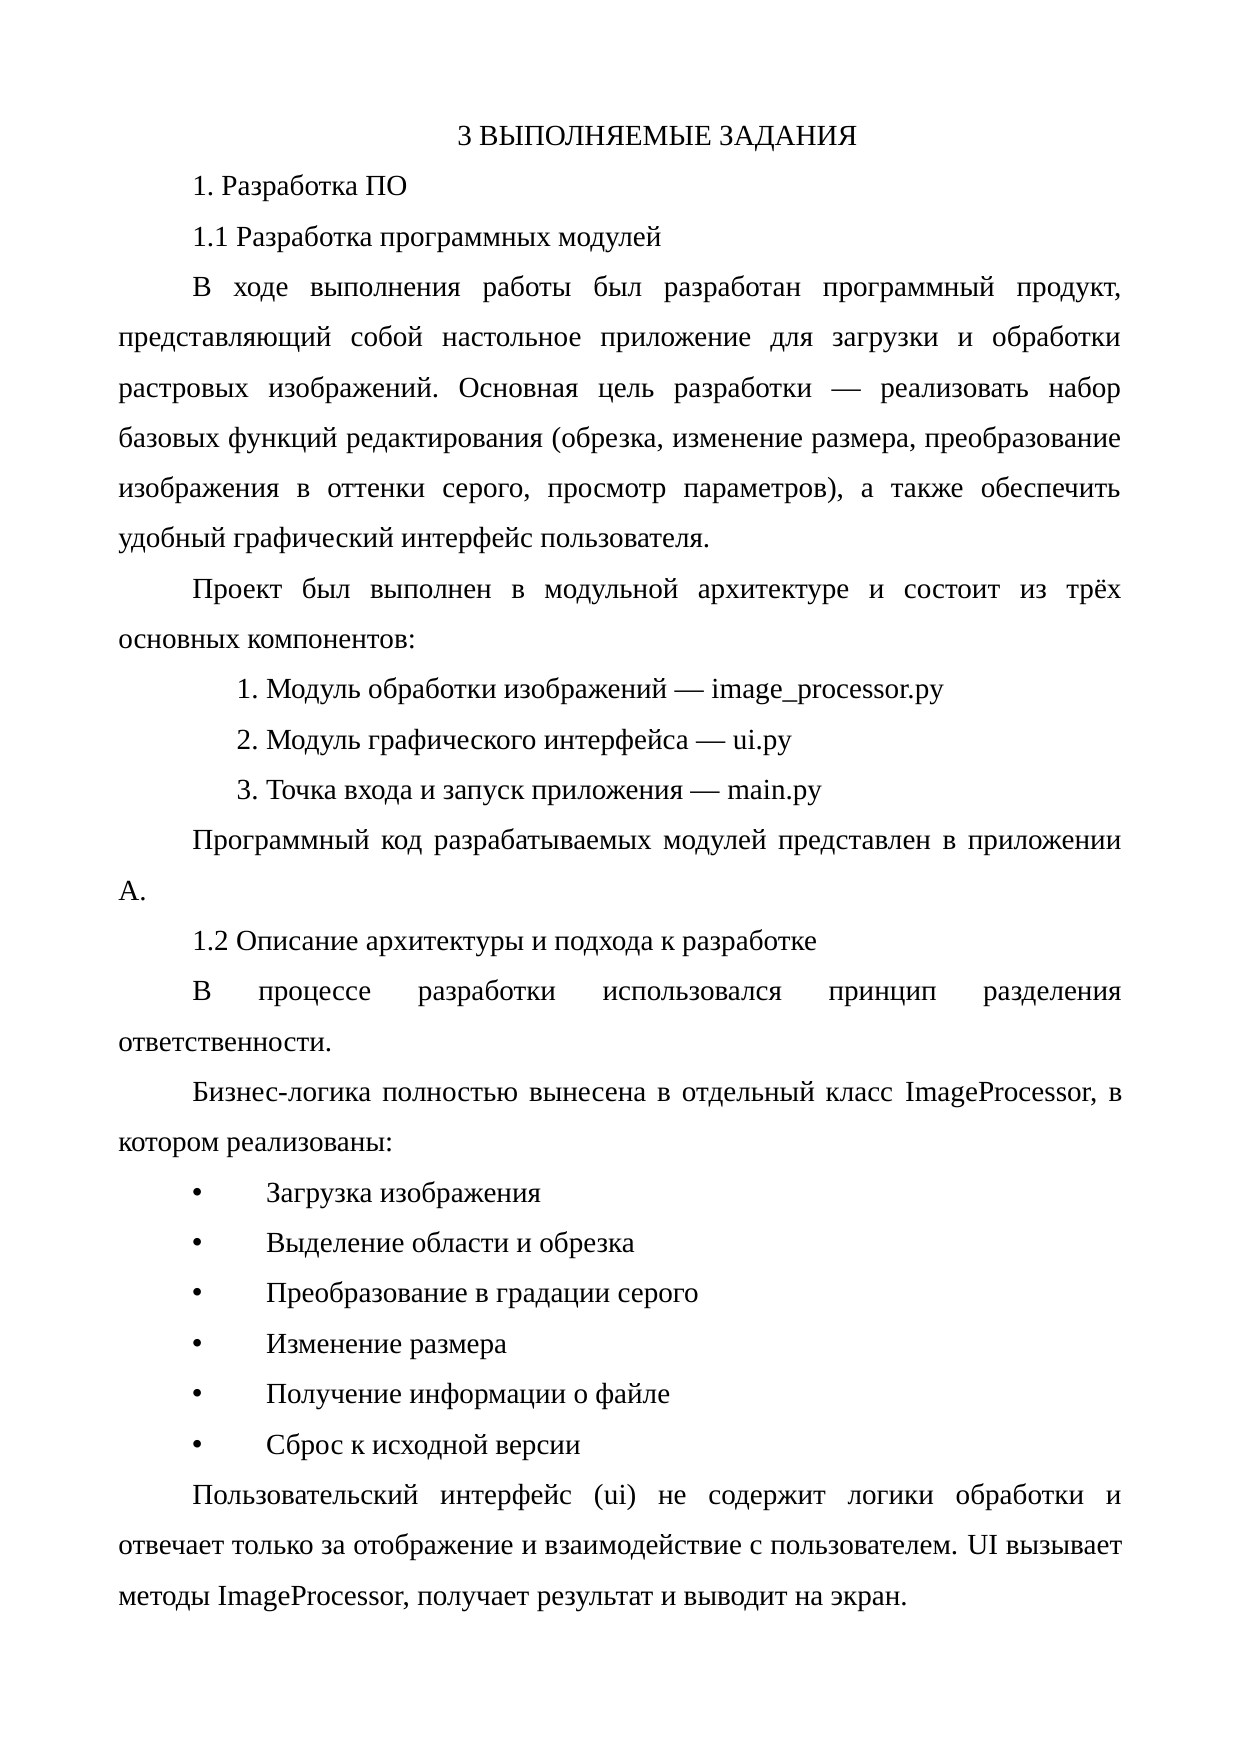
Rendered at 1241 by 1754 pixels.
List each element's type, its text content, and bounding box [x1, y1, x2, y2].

text Бизнес-логика полностью вынесена в отдельный класс ImageProcessor, в котором реализованы: [118, 1074, 1122, 1158]
list Модуль обработки изображений — image_processor.py [162, 672, 1122, 705]
text 1.2 Описание архитектуры и подхода к разработке [118, 923, 1122, 957]
text Пользовательский интерфейс (ui) не содержит логики обработки и отвечает только за отображение и взаимодействие с пользователем. UI вызывает методы ImageProcessor, получает результат и выводит на экран. [118, 1477, 1122, 1611]
text 3 ВЫПОЛНЯЕМЫЕ ЗАДАНИЯ [118, 118, 1122, 152]
text 1.1 Разработка программных модулей [118, 219, 1122, 252]
list Точка входа и запуск приложения — main.py [162, 772, 1122, 806]
text В процессе разработки использовался принцип разделения ответственности. [118, 973, 1122, 1057]
text Программный код разрабатываемых модулей представлен в приложении А. [118, 822, 1122, 906]
text В ходе выполнения работы был разработан программный продукт, представляющий собой настольное приложение для загрузки и обработки растровых изображений. Основная цель разработки — реализовать набор базовых функций редактирования (обрезка, изменение размера, преобразование изображения в оттенки серого, просмотр параметров), а также обеспечить удобный графический интерфейс пользователя. [118, 269, 1122, 554]
list Модуль графического интерфейса — ui.py [162, 722, 1122, 755]
list Изменение размера [118, 1326, 1122, 1359]
list Получение информации о файле [118, 1376, 1122, 1410]
list Загрузка изображения [118, 1175, 1122, 1208]
list Сброс к исходной версии [118, 1427, 1122, 1460]
list Выделение области и обрезка [118, 1225, 1122, 1259]
list Преобразование в градации серого [118, 1276, 1122, 1309]
text 1. Разработка ПО [118, 168, 1122, 202]
text Проект был выполнен в модульной архитектуре и состоит из трёх основных компонентов: [118, 571, 1122, 655]
